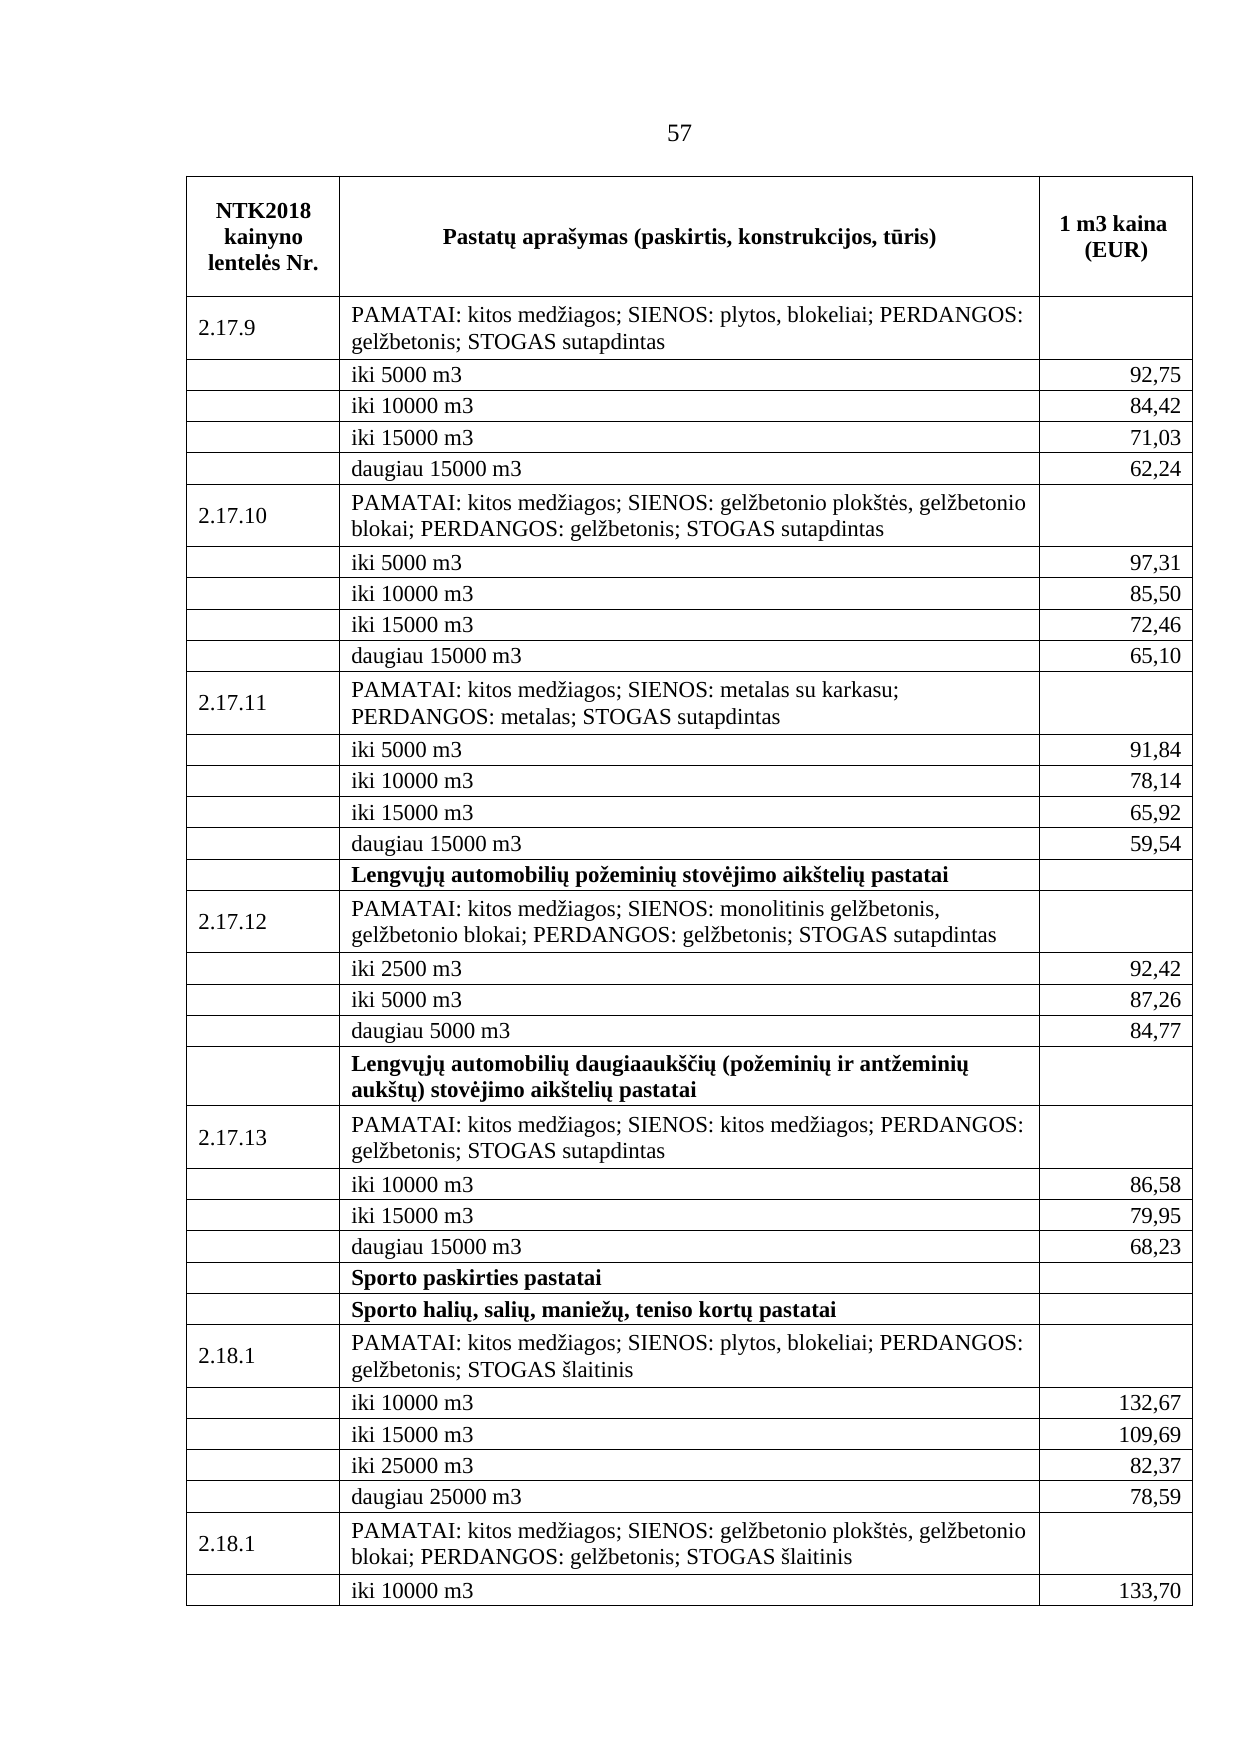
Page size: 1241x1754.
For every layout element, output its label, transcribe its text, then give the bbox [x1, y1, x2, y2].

table_cell [187, 860, 339, 890]
table_cell 97,31 [1040, 547, 1192, 577]
table_cell 78,14 [1040, 766, 1192, 796]
table_cell 91,84 [1040, 735, 1192, 765]
table_cell [187, 422, 339, 452]
table_cell 84,42 [1040, 391, 1192, 421]
table_cell [187, 1388, 339, 1418]
table_cell iki 10000 m3 [340, 1388, 1039, 1418]
table_cell 109,69 [1040, 1419, 1192, 1449]
table_cell [1040, 672, 1192, 733]
table_cell iki 10000 m3 [340, 766, 1039, 796]
table_cell 72,46 [1040, 610, 1192, 640]
table_cell 65,92 [1040, 797, 1192, 827]
table_cell 85,50 [1040, 578, 1192, 608]
table_cell 65,10 [1040, 641, 1192, 671]
table_cell 79,95 [1040, 1200, 1192, 1230]
table_cell iki 15000 m3 [340, 422, 1039, 452]
table_cell [187, 610, 339, 640]
table_cell daugiau 15000 m3 [340, 1231, 1039, 1262]
table_cell [187, 797, 339, 827]
table_cell [187, 641, 339, 671]
table_cell [1040, 485, 1192, 546]
table_header Pastatų aprašymas (paskirtis, konstrukcijos, tūris) [340, 177, 1039, 296]
table_cell iki 15000 m3 [340, 797, 1039, 827]
table_cell 87,26 [1040, 985, 1192, 1015]
table_cell [187, 1575, 339, 1605]
table_cell [187, 828, 339, 858]
table_cell iki 15000 m3 [340, 610, 1039, 640]
table_cell 2.18.1 [187, 1325, 339, 1387]
table_cell daugiau 15000 m3 [340, 453, 1039, 483]
table_cell [187, 1294, 339, 1324]
table_cell 86,58 [1040, 1169, 1192, 1199]
table_cell 2.17.12 [187, 891, 339, 952]
table_cell 59,54 [1040, 828, 1192, 858]
table_cell iki 2500 m3 [340, 953, 1039, 983]
table_cell PAMATAI: kitos medžiagos; SIENOS: gelžbetonio plokštės, gelžbetonio blokai; PERDANGOS: gelžbetonis; STOGAS šlaitinis [340, 1513, 1039, 1574]
table_cell [187, 1419, 339, 1449]
table_cell daugiau 15000 m3 [340, 828, 1039, 858]
table_cell [187, 985, 339, 1015]
table_cell PAMATAI: kitos medžiagos; SIENOS: metalas su karkasu; PERDANGOS: metalas; STOGAS sutapdintas [340, 672, 1039, 733]
table_cell [1040, 1047, 1192, 1105]
table_cell iki 5000 m3 [340, 735, 1039, 765]
table_cell 92,42 [1040, 953, 1192, 983]
table_cell 2.17.13 [187, 1106, 339, 1168]
table_cell [1040, 1325, 1192, 1387]
table_cell daugiau 15000 m3 [340, 641, 1039, 671]
table_cell 132,67 [1040, 1388, 1192, 1418]
table_cell PAMATAI: kitos medžiagos; SIENOS: gelžbetonio plokštės, gelžbetonio blokai; PERDANGOS: gelžbetonis; STOGAS sutapdintas [340, 485, 1039, 546]
table_cell [187, 1231, 339, 1262]
table_cell Lengvųjų automobilių daugiaaukščių (požeminių ir antžeminių aukštų) stovėjimo aikštelių pastatai [340, 1047, 1039, 1105]
table_cell 2.17.11 [187, 672, 339, 733]
table_cell [1040, 1106, 1192, 1168]
table_cell [1040, 860, 1192, 890]
table_cell 133,70 [1040, 1575, 1192, 1605]
table_cell iki 5000 m3 [340, 360, 1039, 390]
table_cell Sporto paskirties pastatai [340, 1263, 1039, 1293]
table_cell 92,75 [1040, 360, 1192, 390]
table_cell [187, 453, 339, 483]
table_cell iki 15000 m3 [340, 1200, 1039, 1230]
table_cell [1040, 1513, 1192, 1574]
table_cell PAMATAI: kitos medžiagos; SIENOS: plytos, blokeliai; PERDANGOS: gelžbetonis; STOGAS šlaitinis [340, 1325, 1039, 1387]
table_cell [187, 360, 339, 390]
table_header NTK2018 kainyno lentelės Nr. [187, 177, 339, 296]
table_cell PAMATAI: kitos medžiagos; SIENOS: kitos medžiagos; PERDANGOS: gelžbetonis; STOGAS sutapdintas [340, 1106, 1039, 1168]
table_cell 71,03 [1040, 422, 1192, 452]
table_cell [187, 953, 339, 983]
table_cell [187, 547, 339, 577]
table_cell [187, 766, 339, 796]
table_cell PAMATAI: kitos medžiagos; SIENOS: monolitinis gelžbetonis, gelžbetonio blokai; PERDANGOS: gelžbetonis; STOGAS sutapdintas [340, 891, 1039, 952]
table_cell [187, 1200, 339, 1230]
table_cell [1040, 1263, 1192, 1293]
table_cell iki 5000 m3 [340, 547, 1039, 577]
table_cell [187, 391, 339, 421]
table_cell iki 25000 m3 [340, 1450, 1039, 1480]
table_cell 2.17.9 [187, 297, 339, 358]
table_cell iki 5000 m3 [340, 985, 1039, 1015]
table_cell [187, 1016, 339, 1046]
table_cell daugiau 5000 m3 [340, 1016, 1039, 1046]
table_cell 84,77 [1040, 1016, 1192, 1046]
table_header 1 m3 kaina (EUR) [1040, 177, 1192, 296]
table_cell [1040, 1294, 1192, 1324]
table_cell Lengvųjų automobilių požeminių stovėjimo aikštelių pastatai [340, 860, 1039, 890]
table_cell 78,59 [1040, 1481, 1192, 1512]
table_cell 2.18.1 [187, 1513, 339, 1574]
table_cell 62,24 [1040, 453, 1192, 483]
table_cell [187, 1481, 339, 1512]
table_cell iki 10000 m3 [340, 1575, 1039, 1605]
table_cell [1040, 297, 1192, 358]
table_cell [187, 1169, 339, 1199]
table_cell 2.17.10 [187, 485, 339, 546]
table_cell iki 10000 m3 [340, 391, 1039, 421]
table_cell [187, 578, 339, 608]
table_cell 68,23 [1040, 1231, 1192, 1262]
table_cell [1040, 891, 1192, 952]
table_cell [187, 735, 339, 765]
table_cell 82,37 [1040, 1450, 1192, 1480]
table_cell Sporto halių, salių, maniežų, teniso kortų pastatai [340, 1294, 1039, 1324]
table_cell daugiau 25000 m3 [340, 1481, 1039, 1512]
table_cell iki 10000 m3 [340, 578, 1039, 608]
table_cell iki 10000 m3 [340, 1169, 1039, 1199]
table_cell iki 15000 m3 [340, 1419, 1039, 1449]
table_cell PAMATAI: kitos medžiagos; SIENOS: plytos, blokeliai; PERDANGOS: gelžbetonis; STOGAS sutapdintas [340, 297, 1039, 358]
table_cell [187, 1047, 339, 1105]
table_cell [187, 1450, 339, 1480]
table_cell [187, 1263, 339, 1293]
